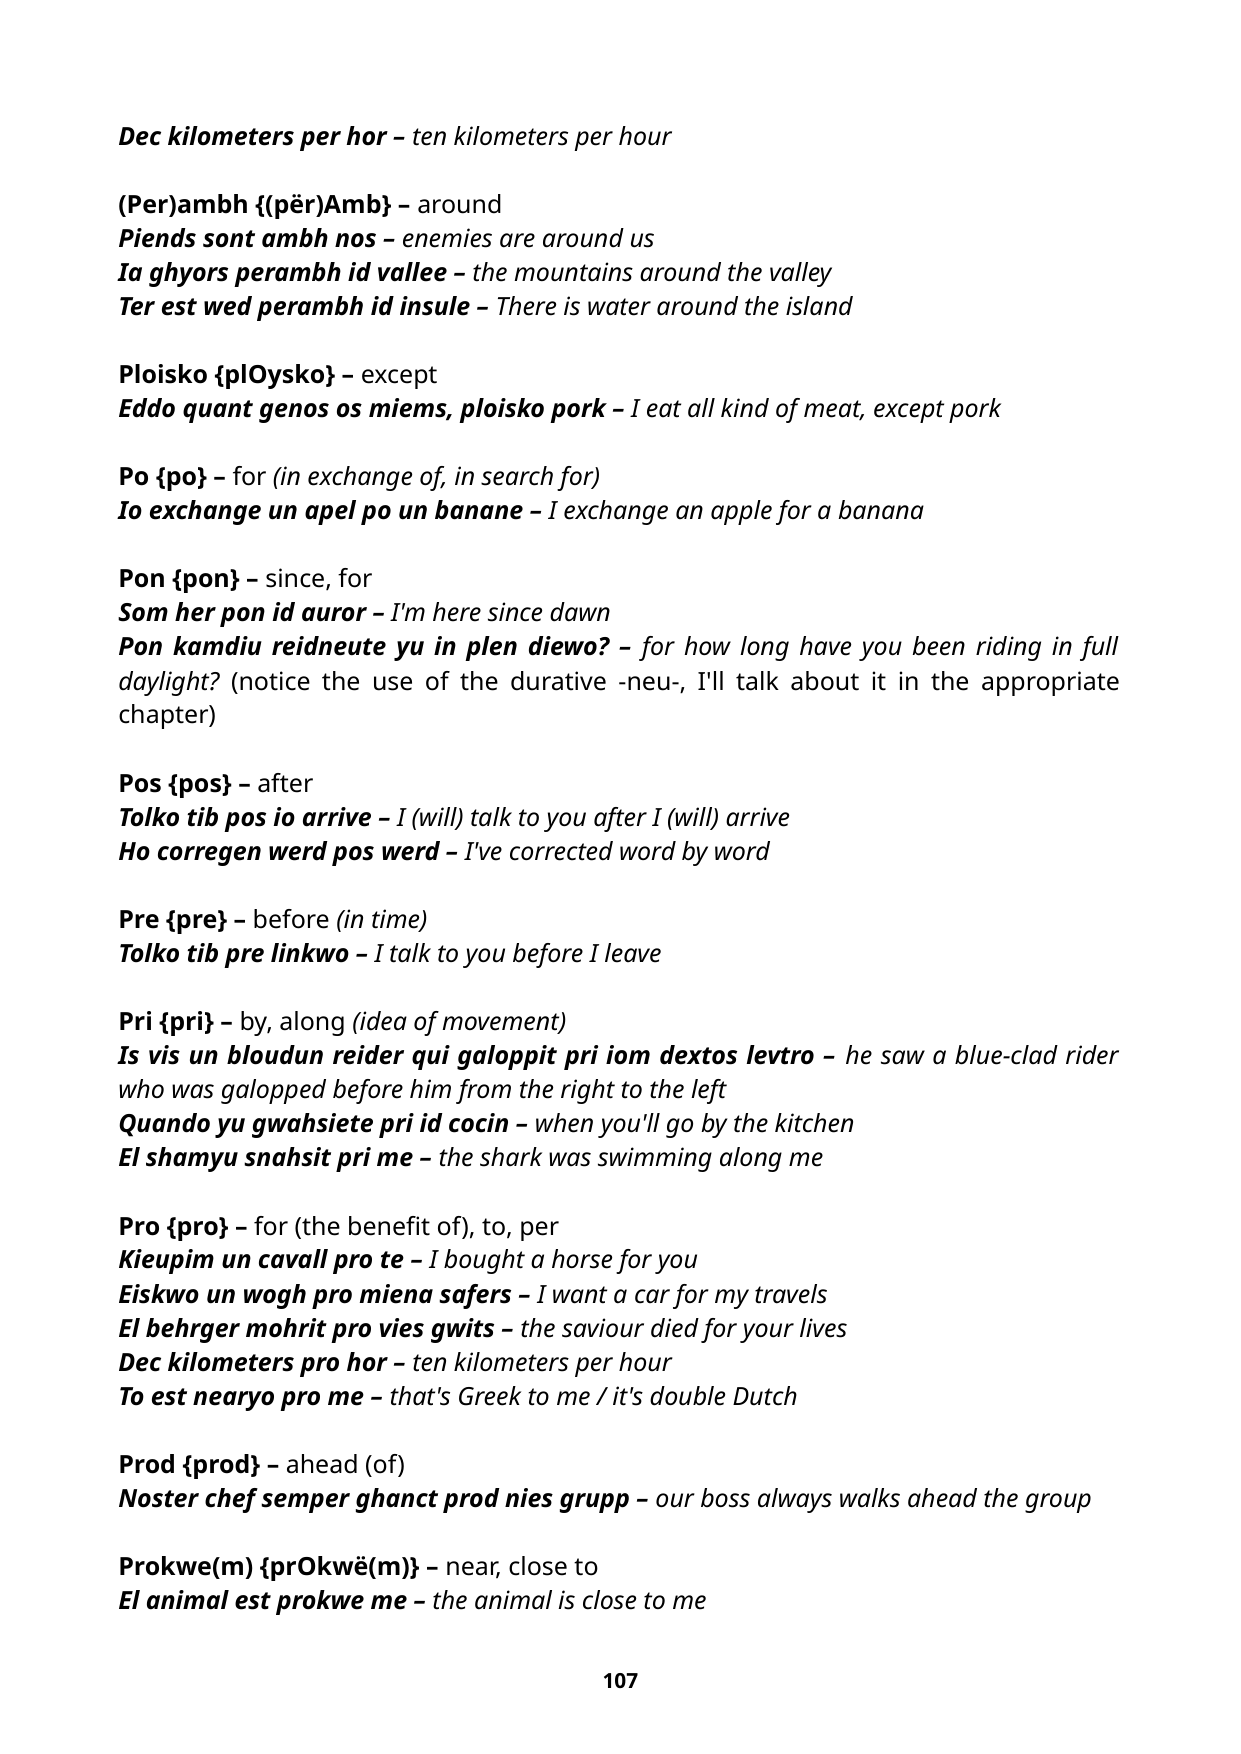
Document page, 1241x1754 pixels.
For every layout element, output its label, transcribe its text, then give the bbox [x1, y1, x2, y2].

text Pro {pro} – for (the benefit of), to, per [118, 1208, 1122, 1242]
text Is vis un bloudun reider qui galoppit pri iom dextos levtro – he saw a blue-clad rider who was galopped before him from the right to the left [118, 1038, 1122, 1106]
text Pon kamdiu reidneute yu in plen diewo? – for how long have you been riding in full daylight? (notice the use of the durative -neu-, I'll talk about it in the appropriate chapter) [118, 629, 1122, 731]
text Io exchange un apel po un banane – I exchange an apple for a banana [118, 493, 1122, 527]
text Prod {prod} – ahead (of) [118, 1447, 1122, 1481]
text El shamyu snahsit pri me – the shark was swimming along me [118, 1140, 1122, 1174]
text Kieupim un cavall pro te – I bought a horse for you [118, 1242, 1122, 1276]
text Ter est wed perambh id insule – There is water around the island [118, 288, 1122, 322]
text Eiskwo un wogh pro miena safers – I want a car for my travels [118, 1276, 1122, 1310]
text Ia ghyors perambh id vallee – the mountains around the valley [118, 254, 1122, 288]
text Eddo quant genos os miems, ploisko pork – I eat all kind of meat, except pork [118, 391, 1122, 425]
text To est nearyo pro me – that's Greek to me / it's double Dutch [118, 1378, 1122, 1412]
text Pre {pre} – before (in time) [118, 902, 1122, 936]
text Dec kilometers per hor – ten kilometers per hour [118, 118, 1122, 152]
text Dec kilometers pro hor – ten kilometers per hour [118, 1344, 1122, 1378]
text Noster chef semper ghanct prod nies grupp – our boss always walks ahead the group [118, 1481, 1122, 1515]
text Pri {pri} – by, along (idea of movement) [118, 1004, 1122, 1038]
text Som her pon id auror – I'm here since dawn [118, 595, 1122, 629]
text (Per)ambh {(për)Amb} – around [118, 186, 1122, 220]
text Ho corregen werd pos werd – I've corrected word by word [118, 833, 1122, 867]
text El behrger mohrit pro vies gwits – the saviour died for your lives [118, 1310, 1122, 1344]
text Po {po} – for (in exchange of, in search for) [118, 459, 1122, 493]
text Pon {pon} – since, for [118, 561, 1122, 595]
text Piends sont ambh nos – enemies are around us [118, 220, 1122, 254]
text Pos {pos} – after [118, 765, 1122, 799]
text El animal est prokwe me – the animal is close to me [118, 1583, 1122, 1617]
text Ploisko {plOysko} – except [118, 357, 1122, 391]
text Prokwe(m) {prOkwë(m)} – near, close to [118, 1549, 1122, 1583]
text Tolko tib pos io arrive – I (will) talk to you after I (will) arrive [118, 799, 1122, 833]
text Tolko tib pre linkwo – I talk to you before I leave [118, 936, 1122, 970]
text Quando yu gwahsiete pri id cocin – when you'll go by the kitchen [118, 1106, 1122, 1140]
